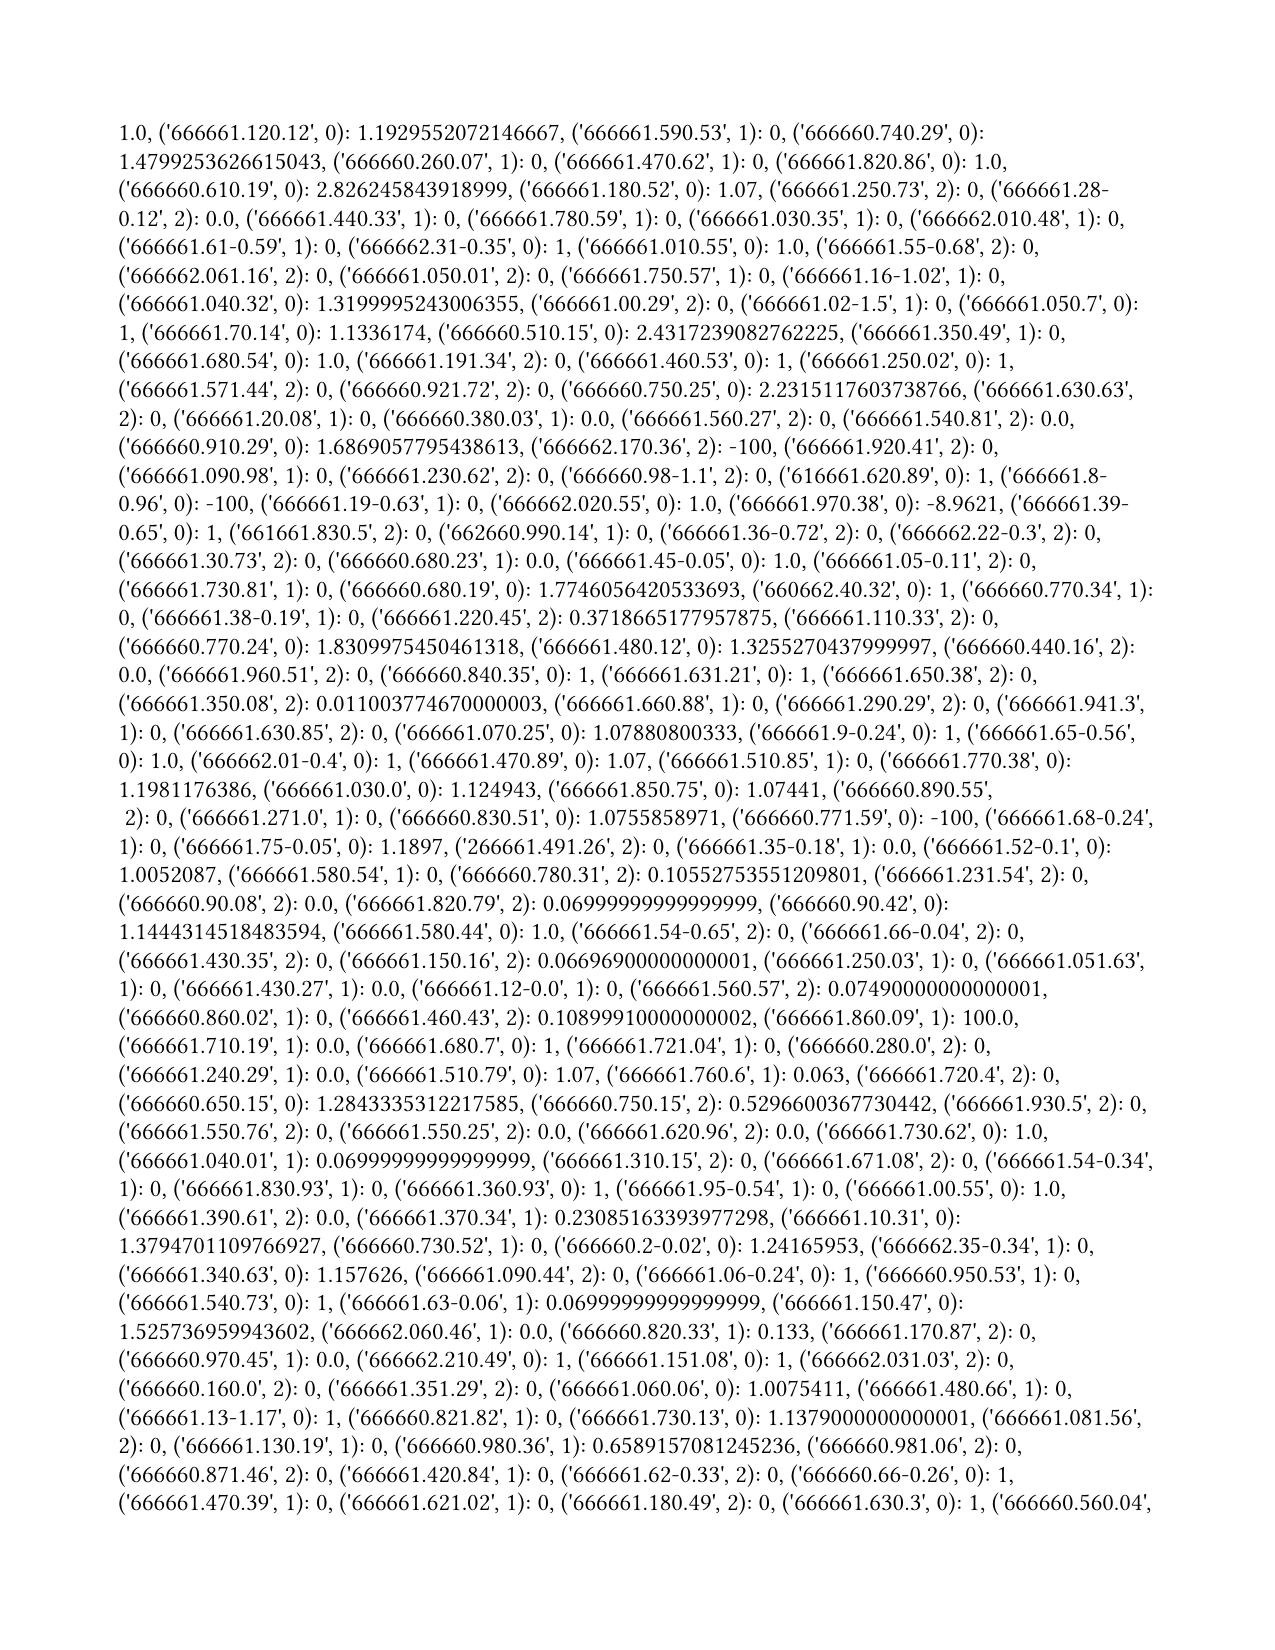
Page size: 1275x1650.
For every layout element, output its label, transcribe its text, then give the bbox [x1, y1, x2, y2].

text 2): 0, ('666661.271.0', 1): 0, ('666660.830.51', 0): 1.0755858971, ('666660.771.59', 0): -100, ('666661.68-0.24', 1): 0, ('666661.75-0.05', 0): 1.1897, ('266661.491.26', 2): 0, ('666661.35-0.18', 1): 0.0, ('666661.52-0.1', 0): 1.0052087, ('666661.580.54', 1): 0, ('666660.780.31', 2): 0.10552753551209801, ('666661.231.54', 2): 0, ('666660.90.08', 2): 0.0, ('666661.820.79', 2): 0.06999999999999999, ('666660.90.42', 0): 1.1444314518483594, ('666661.580.44', 0): 1.0, ('666661.54-0.65', 2): 0, ('666661.66-0.04', 2): 0, ('666661.430.35', 2): 0, ('666661.150.16', 2): 0.06696900000000001, ('666661.250.03', 1): 0, ('666661.051.63', 1): 0, ('666661.430.27', 1): 0.0, ('666661.12-0.0', 1): 0, ('666661.560.57', 2): 0.07490000000000001, ('666660.860.02', 1): 0, ('666661.460.43', 2): 0.10899910000000002, ('666661.860.09', 1): 100.0, ('666661.710.19', 1): 0.0, ('666661.680.7', 0): 1, ('666661.721.04', 1): 0, ('666660.280.0', 2): 0, ('666661.240.29', 1): 0.0, ('666661.510.79', 0): 1.07, ('666661.760.6', 1): 0.063, ('666661.720.4', 2): 0, ('666660.650.15', 0): 1.2843335312217585, ('666660.750.15', 2): 0.5296600367730442, ('666661.930.5', 2): 0, ('666661.550.76', 2): 0, ('666661.550.25', 2): 0.0, ('666661.620.96', 2): 0.0, ('666661.730.62', 0): 1.0, ('666661.040.01', 1): 0.06999999999999999, ('666661.310.15', 2): 0, ('666661.671.08', 2): 0, ('666661.54-0.34', 1): 0, ('666661.830.93', 1): 0, ('666661.360.93', 0): 1, ('666661.95-0.54', 1): 0, ('666661.00.55', 0): 1.0, ('666661.390.61', 2): 0.0, ('666661.370.34', 1): 0.23085163393977298, ('666661.10.31', 0): 1.3794701109766927, ('666660.730.52', 1): 0, ('666660.2-0.02', 0): 1.24165953, ('666662.35-0.34', 1): 0, ('666661.340.63', 0): 1.157626, ('666661.090.44', 2): 0, ('666661.06-0.24', 0): 1, ('666660.950.53', 1): 0, ('666661.540.73', 0): 1, ('666661.63-0.06', 1): 0.06999999999999999, ('666661.150.47', 0): 1.525736959943602, ('666662.060.46', 1): 0.0, ('666660.820.33', 1): 0.133, ('666661.170.87', 2): 0, ('666660.970.45', 1): 0.0, ('666662.210.49', 0): 1, ('666661.151.08', 0): 1, ('666662.031.03', 2): 0, ('666660.160.0', 2): 0, ('666661.351.29', 2): 0, ('666661.060.06', 0): 1.0075411, ('666661.480.66', 1): 0, ('666661.13-1.17', 0): 1, ('666660.821.82', 1): 0, ('666661.730.13', 0): 1.1379000000000001, ('666661.081.56', 2): 0, ('666661.130.19', 1): 0, ('666660.980.36', 1): 0.6589157081245236, ('666660.981.06', 2): 0, ('666660.871.46', 2): 0, ('666661.420.84', 1): 0, ('666661.62-0.33', 2): 0, ('666660.66-0.26', 0): 1, ('666661.470.39', 1): 0, ('666661.621.02', 1): 0, ('666661.180.49', 2): 0, ('666661.630.3', 0): 1, ('666660.560.04', [118, 803, 1157, 1517]
text 1.0, ('666661.120.12', 0): 1.1929552072146667, ('666661.590.53', 1): 0, ('666660.740.29', 0): 1.4799253626615043, ('666660.260.07', 1): 0, ('666661.470.62', 1): 0, ('666661.820.86', 0): 1.0, ('666660.610.19', 0): 2.826245843918999, ('666661.180.52', 0): 1.07, ('666661.250.73', 2): 0, ('666661.28-0.12', 2): 0.0, ('666661.440.33', 1): 0, ('666661.780.59', 1): 0, ('666661.030.35', 1): 0, ('666662.010.48', 1): 0, ('666661.61-0.59', 1): 0, ('666662.31-0.35', 0): 1, ('666661.010.55', 0): 1.0, ('666661.55-0.68', 2): 0, ('666662.061.16', 2): 0, ('666661.050.01', 2): 0, ('666661.750.57', 1): 0, ('666661.16-1.02', 1): 0, ('666661.040.32', 0): 1.3199995243006355, ('666661.00.29', 2): 0, ('666661.02-1.5', 1): 0, ('666661.050.7', 0): 1, ('666661.70.14', 0): 1.1336174, ('666660.510.15', 0): 2.4317239082762225, ('666661.350.49', 1): 0, ('666661.680.54', 0): 1.0, ('666661.191.34', 2): 0, ('666661.460.53', 0): 1, ('666661.250.02', 0): 1, ('666661.571.44', 2): 0, ('666660.921.72', 2): 0, ('666660.750.25', 0): 2.2315117603738766, ('666661.630.63', 2): 0, ('666661.20.08', 1): 0, ('666660.380.03', 1): 0.0, ('666661.560.27', 2): 0, ('666661.540.81', 2): 0.0, ('666660.910.29', 0): 1.6869057795438613, ('666662.170.36', 2): -100, ('666661.920.41', 2): 0, ('666661.090.98', 1): 0, ('666661.230.62', 2): 0, ('666660.98-1.1', 2): 0, ('616661.620.89', 0): 1, ('666661.8-0.96', 0): -100, ('666661.19-0.63', 1): 0, ('666662.020.55', 0): 1.0, ('666661.970.38', 0): -8.9621, ('666661.39-0.65', 0): 1, ('661661.830.5', 2): 0, ('662660.990.14', 1): 0, ('666661.36-0.72', 2): 0, ('666662.22-0.3', 2): 0, ('666661.30.73', 2): 0, ('666660.680.23', 1): 0.0, ('666661.45-0.05', 0): 1.0, ('666661.05-0.11', 2): 0, ('666661.730.81', 1): 0, ('666660.680.19', 0): 1.7746056420533693, ('660662.40.32', 0): 1, ('666660.770.34', 1): 0, ('666661.38-0.19', 1): 0, ('666661.220.45', 2): 0.3718665177957875, ('666661.110.33', 2): 0, ('666660.770.24', 0): 1.8309975450461318, ('666661.480.12', 0): 1.3255270437999997, ('666660.440.16', 2): 0.0, ('666661.960.51', 2): 0, ('666660.840.35', 0): 1, ('666661.631.21', 0): 1, ('666661.650.38', 2): 0, ('666661.350.08', 2): 0.011003774670000003, ('666661.660.88', 1): 0, ('666661.290.29', 2): 0, ('666661.941.3', 1): 0, ('666661.630.85', 2): 0, ('666661.070.25', 0): 1.07880800333, ('666661.9-0.24', 0): 1, ('666661.65-0.56', 0): 1.0, ('666662.01-0.4', 0): 1, ('666661.470.89', 0): 1.07, ('666661.510.85', 1): 0, ('666661.770.38', 0): 1.1981176386, ('666661.030.0', 0): 1.124943, ('666661.850.75', 0): 1.07441, ('666660.890.55', [118, 118, 1157, 803]
